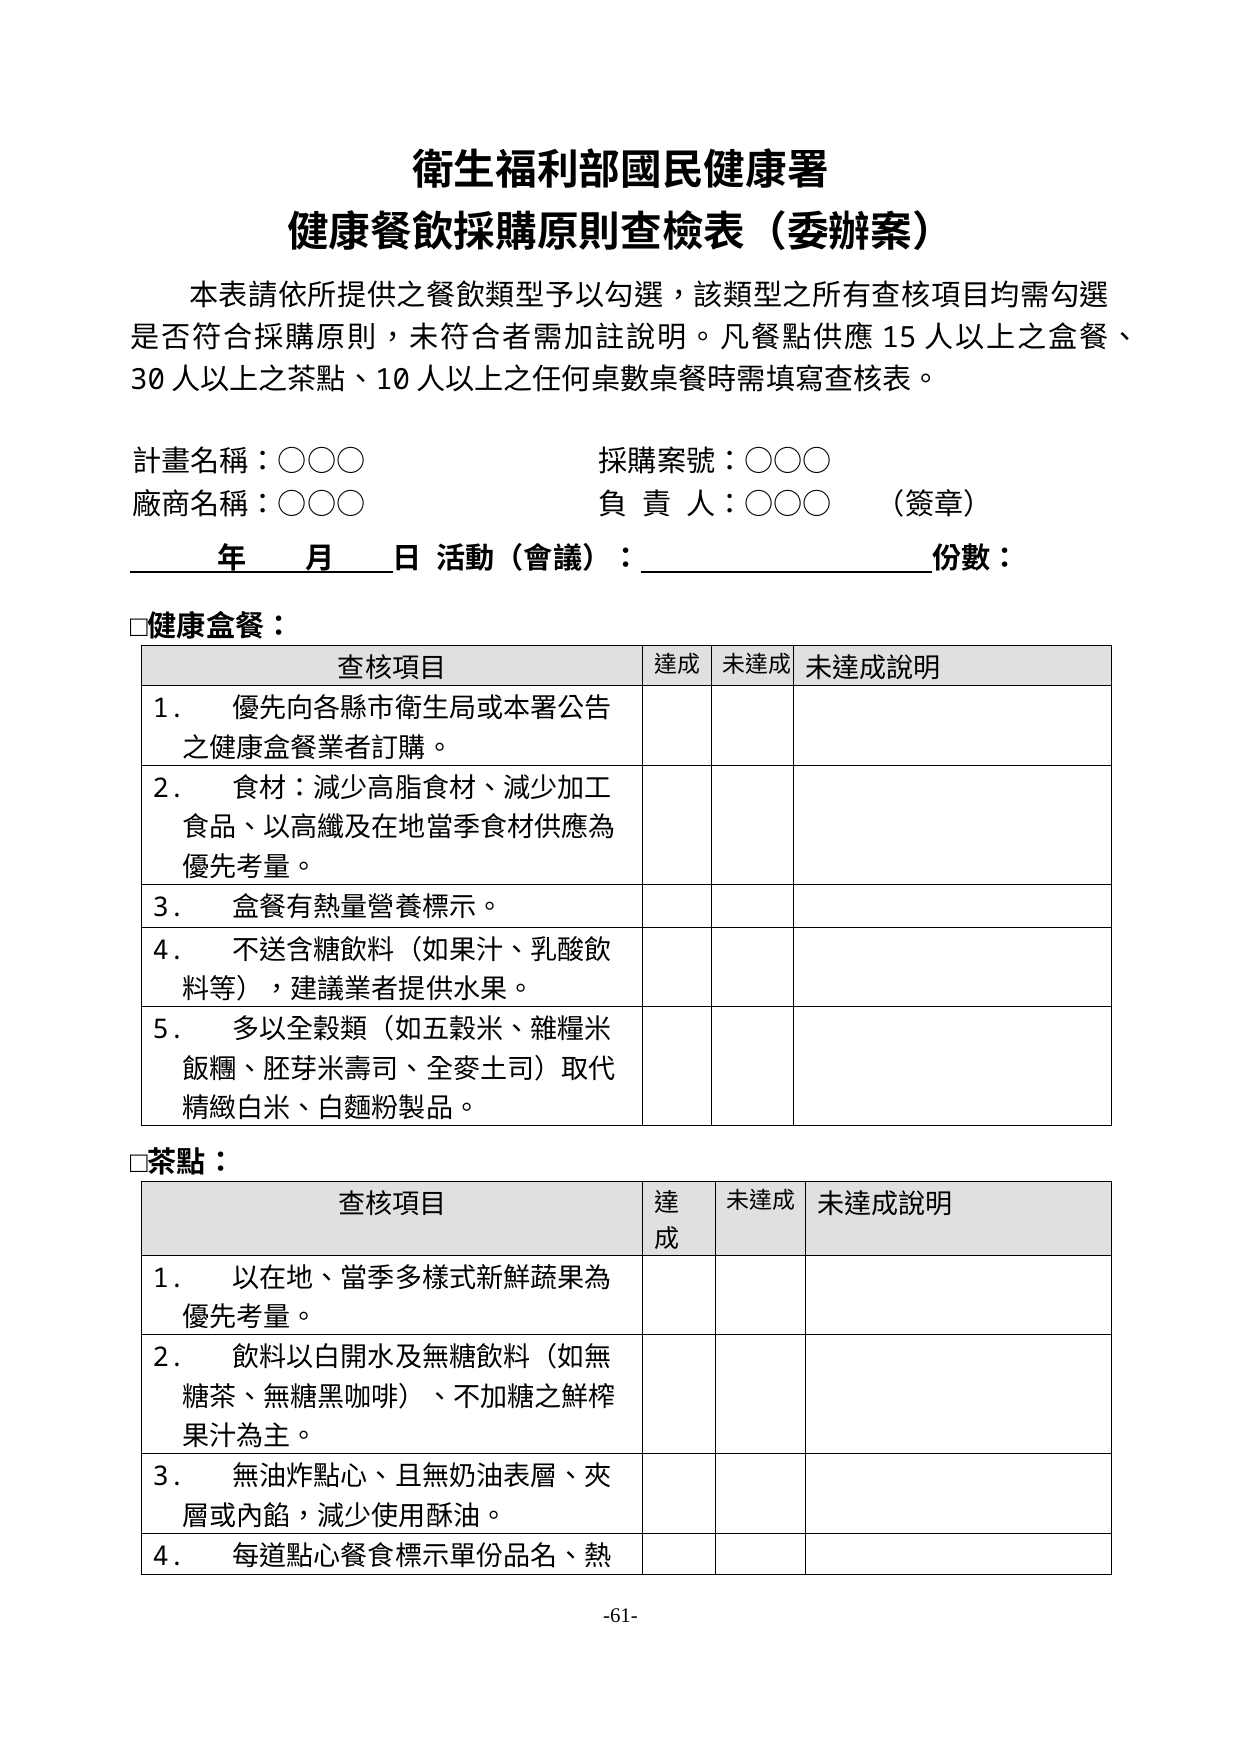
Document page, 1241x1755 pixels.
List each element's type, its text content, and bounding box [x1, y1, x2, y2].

table_cell [643, 686, 711, 765]
text 衛生福利部國民健康署 [130, 136, 1110, 196]
text □健康盒餐： [130, 602, 1110, 645]
table_cell [794, 766, 1111, 884]
text 健康餐飲採購原則查檢表（委辦案） [130, 196, 1110, 259]
table_cell [643, 1454, 715, 1533]
table_cell [643, 1007, 711, 1125]
table_cell 每道點心餐食標示單份品名、熱 [142, 1534, 642, 1573]
table_cell [712, 885, 793, 927]
table_cell [794, 686, 1111, 765]
table_header 未達成說明 [806, 1182, 1111, 1255]
table_cell 以在地、當季多樣式新鮮蔬果為優先考量。 [142, 1256, 642, 1334]
table_cell [643, 1256, 715, 1334]
table_cell [643, 1534, 715, 1573]
table_cell [643, 766, 711, 884]
text 計畫名稱：○○○ 採購案號：○○○ [132, 438, 1110, 480]
table_header 未達成說明 [794, 646, 1111, 685]
table_cell 優先向各縣市衛生局或本署公告之健康盒餐業者訂購。 [142, 686, 642, 765]
text 廠商名稱：○○○ 負 責 人：○○○ （簽章） [132, 480, 1110, 522]
table_cell [716, 1256, 805, 1334]
text 本表請依所提供之餐飲類型予以勾選，該類型之所有查核項目均需勾選是否符合採購原則，未符合者需加註說明。凡餐點供應15人以上之盒餐、30人以上之茶點、10人以上之任何桌數桌餐時需填寫查核表。 [130, 271, 1110, 398]
table_cell [806, 1534, 1111, 1573]
table_cell [806, 1335, 1111, 1453]
table_cell [712, 928, 793, 1006]
table_cell [712, 1007, 793, 1125]
table_cell [716, 1335, 805, 1453]
table_cell [794, 885, 1111, 927]
table_cell 盒餐有熱量營養標示。 [142, 885, 642, 927]
table_header 查核項目 [142, 646, 642, 685]
table_cell [643, 928, 711, 1006]
text □茶點： [130, 1139, 1110, 1181]
table_cell 不送含糖飲料（如果汁、乳酸飲料等），建議業者提供水果。 [142, 928, 642, 1006]
table_cell [643, 885, 711, 927]
table_header 未達成 [712, 646, 793, 685]
text 年 月 日 活動（會議）： 份數： [130, 535, 1110, 577]
table_header 達成 [643, 1182, 715, 1255]
table_cell [794, 928, 1111, 1006]
table_cell [712, 686, 793, 765]
table_header 查核項目 [142, 1182, 642, 1255]
table_header 達成 [643, 646, 711, 685]
table_cell [806, 1256, 1111, 1334]
table_header 未達成 [716, 1182, 805, 1255]
table_cell 多以全穀類（如五穀米、雜糧米飯糰、胚芽米壽司、全麥土司）取代精緻白米、白麵粉製品。 [142, 1007, 642, 1125]
table_cell [643, 1335, 715, 1453]
table_cell [806, 1454, 1111, 1533]
table_cell 無油炸點心、且無奶油表層、夾層或內餡，減少使用酥油。 [142, 1454, 642, 1533]
table_cell [716, 1534, 805, 1573]
table_cell 食材：減少高脂食材、減少加工食品、以高纖及在地當季食材供應為優先考量。 [142, 766, 642, 884]
table_cell 飲料以白開水及無糖飲料（如無糖茶、無糖黑咖啡）、不加糖之鮮榨果汁為主。 [142, 1335, 642, 1453]
table_cell [794, 1007, 1111, 1125]
table_cell [716, 1454, 805, 1533]
table_cell [712, 766, 793, 884]
